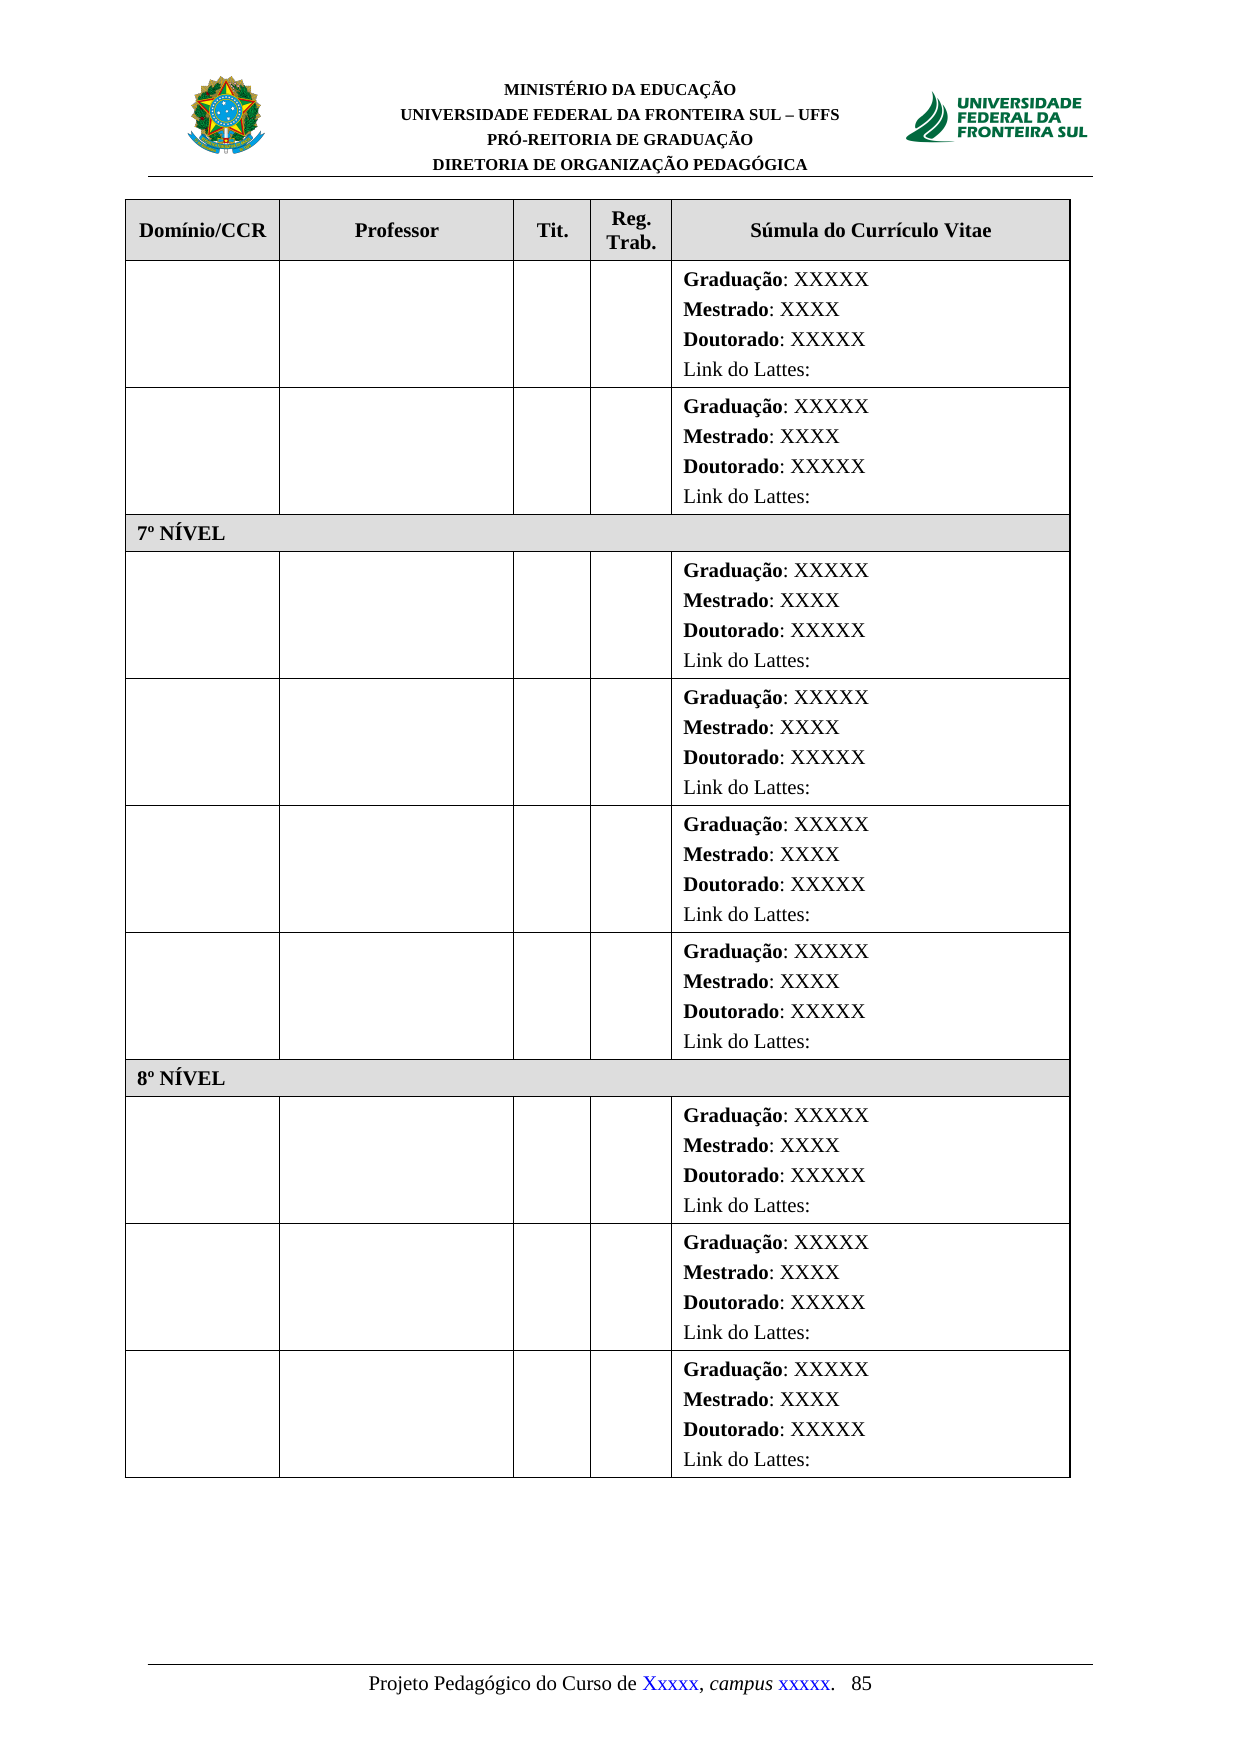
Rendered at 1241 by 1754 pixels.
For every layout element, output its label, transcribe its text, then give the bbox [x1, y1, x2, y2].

table_cell [591, 806, 671, 932]
table_cell [126, 1224, 279, 1350]
table_cell [280, 933, 513, 1059]
table_cell [591, 1351, 671, 1477]
table_header Professor [280, 200, 513, 260]
table_cell [591, 1097, 671, 1223]
table_header Súmula do Currículo Vitae [672, 200, 1069, 260]
table_cell Graduação: XXXXX Mestrado: XXXX Doutorado: XXXXX Link do Lattes: [672, 552, 1069, 678]
table_cell 8º NÍVEL [126, 1060, 1069, 1096]
table_header Tit. [514, 200, 590, 260]
table_cell [514, 1097, 590, 1223]
table_header Domínio/CCR [126, 200, 279, 260]
table_cell [280, 1097, 513, 1223]
table_cell Graduação: XXXXX Mestrado: XXXX Doutorado: XXXXX Link do Lattes: [672, 1097, 1069, 1223]
table_cell [126, 933, 279, 1059]
table_cell Graduação: XXXXX Mestrado: XXXX Doutorado: XXXXX Link do Lattes: [672, 388, 1069, 514]
table_cell [126, 806, 279, 932]
table_cell Graduação: XXXXX Mestrado: XXXX Doutorado: XXXXX Link do Lattes: [672, 679, 1069, 805]
table_cell [126, 261, 279, 387]
table_cell Graduação: XXXXX Mestrado: XXXX Doutorado: XXXXX Link do Lattes: [672, 1351, 1069, 1477]
table_cell [514, 388, 590, 514]
table_cell 7º NÍVEL [126, 515, 1069, 551]
table_cell [514, 806, 590, 932]
table_cell [514, 261, 590, 387]
table_cell [591, 933, 671, 1059]
table_cell Graduação: XXXXX Mestrado: XXXX Doutorado: XXXXX Link do Lattes: [672, 933, 1069, 1059]
table_cell [514, 933, 590, 1059]
table_header Reg. Trab. [591, 200, 671, 260]
table_cell Graduação: XXXXX Mestrado: XXXX Doutorado: XXXXX Link do Lattes: [672, 806, 1069, 932]
table_cell [280, 261, 513, 387]
table_cell [591, 388, 671, 514]
table_cell Graduação: XXXXX Mestrado: XXXX Doutorado: XXXXX Link do Lattes: [672, 1224, 1069, 1350]
table_cell [591, 261, 671, 387]
picture [903, 90, 1090, 146]
table_cell [514, 1351, 590, 1477]
table_cell [591, 552, 671, 678]
table_cell [591, 1224, 671, 1350]
table_cell [126, 1351, 279, 1477]
table_cell [514, 679, 590, 805]
table_cell [280, 1224, 513, 1350]
table_cell [280, 388, 513, 514]
table_cell [514, 1224, 590, 1350]
table_cell [280, 1351, 513, 1477]
table_cell [591, 679, 671, 805]
table_cell [126, 1097, 279, 1223]
table_cell [280, 806, 513, 932]
table_cell [126, 552, 279, 678]
table_cell [126, 388, 279, 514]
table_cell [126, 679, 279, 805]
table_cell Graduação: XXXXX Mestrado: XXXX Doutorado: XXXXX Link do Lattes: [672, 261, 1069, 387]
picture [187, 76, 265, 154]
table_cell [280, 552, 513, 678]
table_cell [514, 552, 590, 678]
table_cell [280, 679, 513, 805]
